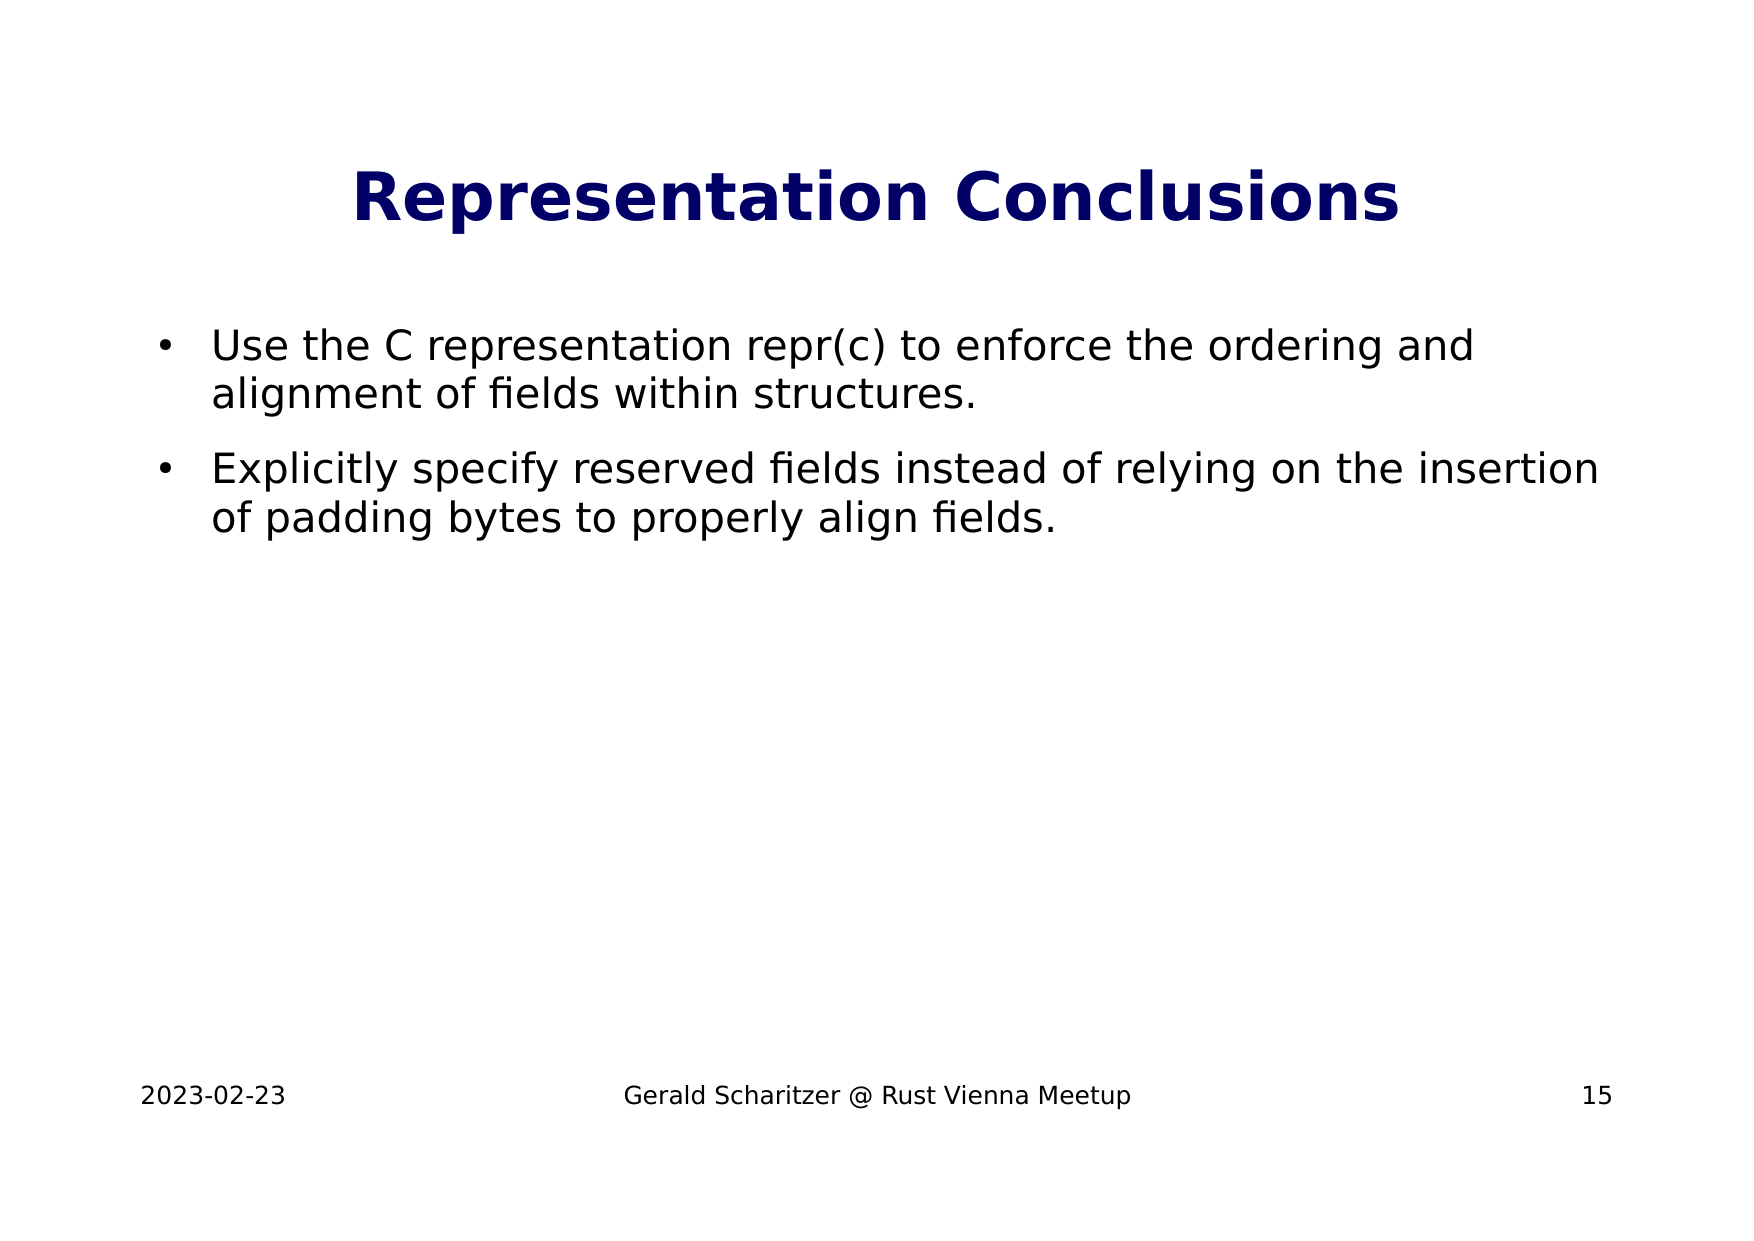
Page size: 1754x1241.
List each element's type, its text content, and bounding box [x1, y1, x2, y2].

title Representation Conclusions [140, 103, 1614, 291]
list Use the C representation repr(c) to enforce the ordering and alignment of fields within structures. Explicitly specify reserved fields instead of relying on the insertion of padding bytes to properly align fields. [140, 321, 1614, 973]
